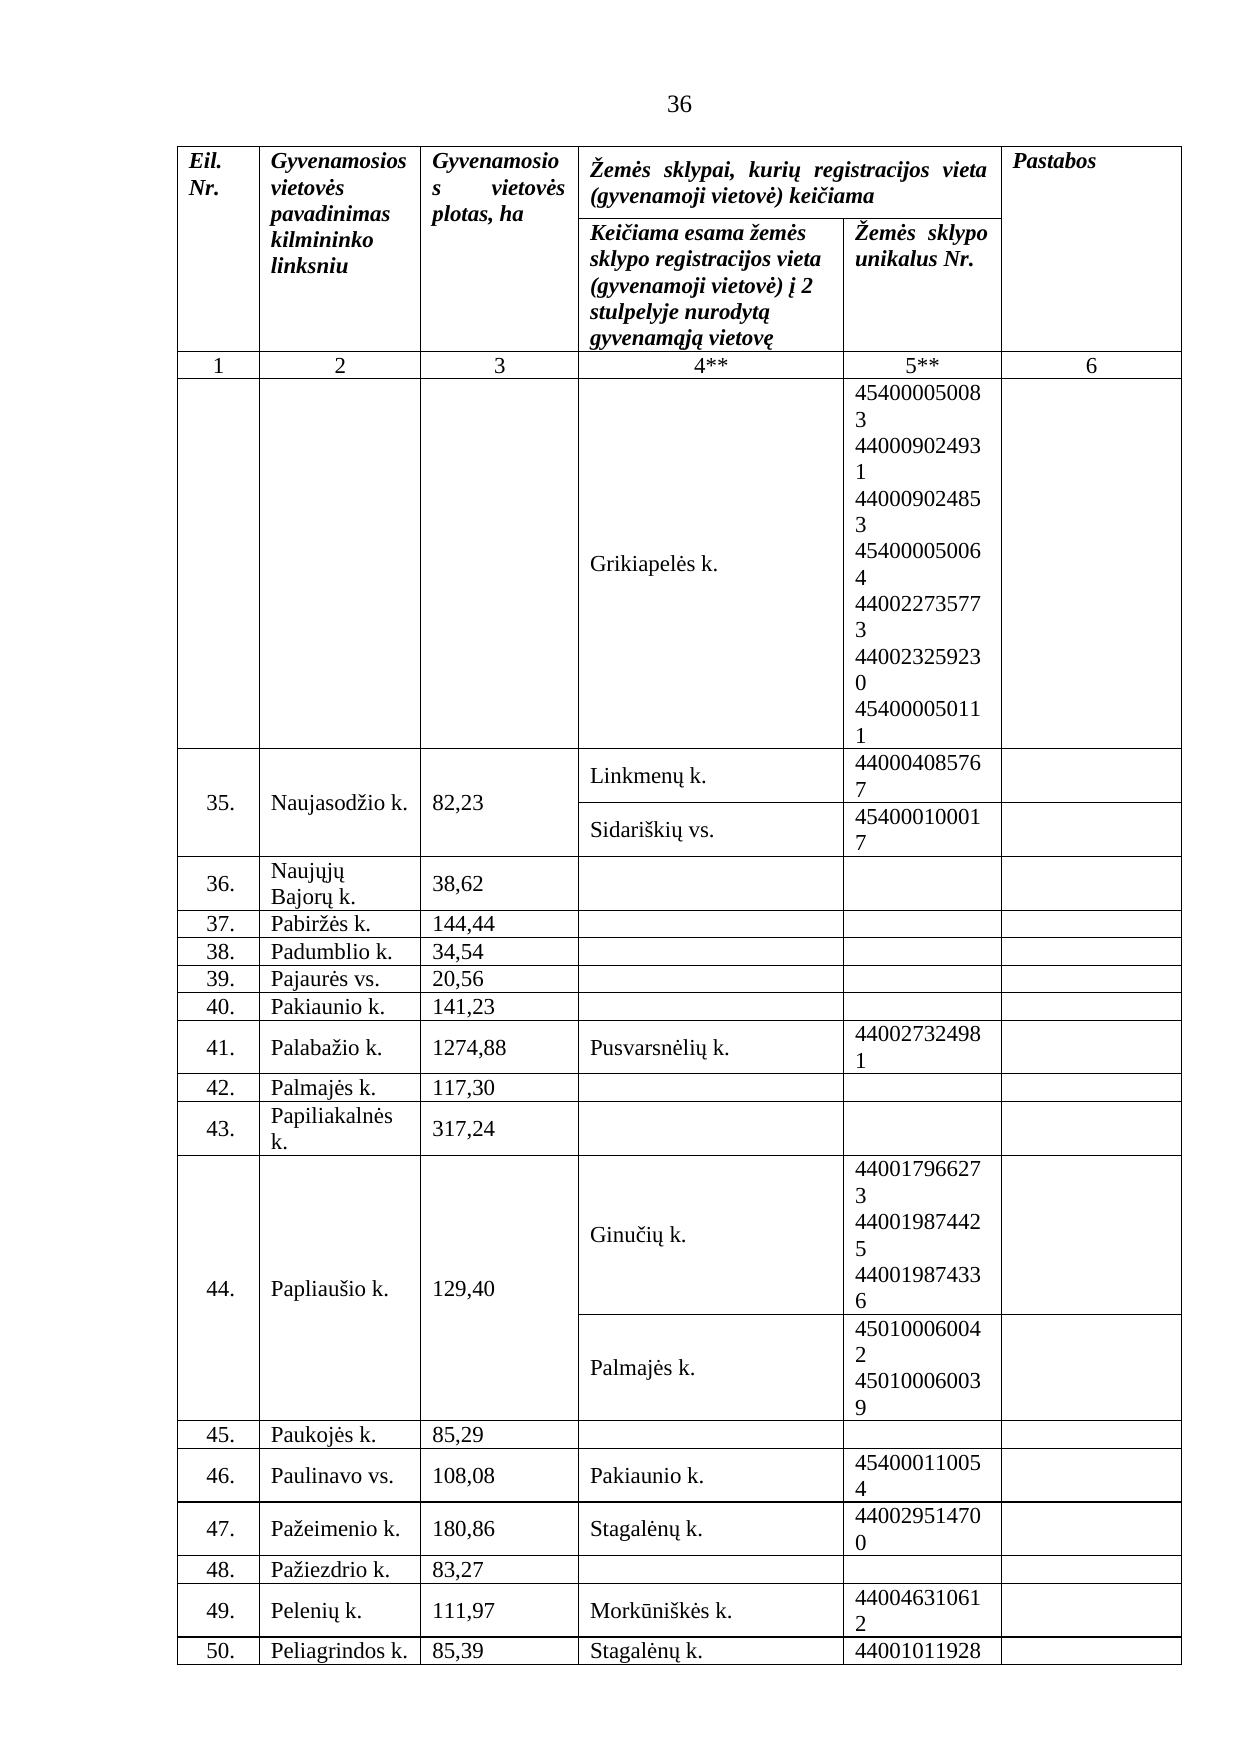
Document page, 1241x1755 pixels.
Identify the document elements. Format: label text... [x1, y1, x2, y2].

table_cell 20,56 [421, 966, 578, 992]
table_cell Keičiama esama žemės sklypo registracijos vieta (gyvenamoji vietovė) į 2 stulpelyje nurodytą gyvenamąją vietovę [579, 219, 843, 351]
table_cell 440004085767 [844, 749, 1001, 802]
table_cell [844, 993, 1001, 1019]
table_cell [1002, 749, 1181, 802]
table_cell Ginučių k. [579, 1156, 843, 1314]
table_cell Palmajės k. [579, 1315, 843, 1420]
table_cell 45. [178, 1421, 259, 1448]
table_cell [579, 1421, 843, 1448]
table_cell Grikiapelės k. [579, 379, 843, 748]
table_cell 85,29 [421, 1421, 578, 1448]
table_cell 450100060042 450100060039 [844, 1315, 1001, 1420]
table_cell 454000110054 [844, 1449, 1001, 1501]
table_cell 39. [178, 966, 259, 992]
table_cell [178, 379, 259, 748]
table_cell 46. [178, 1449, 259, 1501]
table_cell [844, 966, 1001, 992]
table_cell [260, 379, 420, 748]
table_cell Žemės sklypo unikalus Nr. [844, 219, 1001, 351]
table_header Gyvenamosios vietovės pavadinimas kilmininko linksniu [260, 147, 420, 351]
table_cell 6 [1002, 352, 1181, 378]
table_cell Papliaušio k. [260, 1156, 420, 1420]
table_cell 43. [178, 1102, 259, 1154]
table_cell 50. [178, 1638, 259, 1664]
table_cell [421, 379, 578, 748]
table_cell [844, 1421, 1001, 1448]
table_cell [844, 1102, 1001, 1154]
table_cell Morkūniškės k. [579, 1584, 843, 1636]
table_cell Padumblio k. [260, 938, 420, 964]
table_cell [579, 1074, 843, 1101]
table_cell [1002, 938, 1181, 964]
table_cell [1002, 966, 1181, 992]
table_header Pastabos [1002, 147, 1181, 351]
table_cell 1 [178, 352, 259, 378]
table_cell Paukojės k. [260, 1421, 420, 1448]
table_cell 5** [844, 352, 1001, 378]
table_cell [1002, 993, 1181, 1019]
table_cell Palmajės k. [260, 1074, 420, 1101]
table_cell 37. [178, 911, 259, 937]
table_cell Stagalėnų k. [579, 1503, 843, 1555]
table_cell 35. [178, 749, 259, 856]
table_cell 440027324981 [844, 1021, 1001, 1073]
table_cell [1002, 857, 1181, 909]
table_cell 83,27 [421, 1556, 578, 1583]
table_cell 42. [178, 1074, 259, 1101]
table_cell [1002, 1584, 1181, 1636]
table_cell 111,97 [421, 1584, 578, 1636]
table_cell 44. [178, 1156, 259, 1420]
table_cell [844, 1074, 1001, 1101]
table_cell Pažiezdrio k. [260, 1556, 420, 1583]
table_cell 440017966273 440019874425 440019874336 [844, 1156, 1001, 1314]
table_cell Pakiaunio k. [260, 993, 420, 1019]
table_cell [1002, 1556, 1181, 1583]
table_cell [1002, 1156, 1181, 1314]
table_cell Pelenių k. [260, 1584, 420, 1636]
table_cell 38. [178, 938, 259, 964]
table_cell [844, 911, 1001, 937]
table_cell [1002, 1421, 1181, 1448]
table_cell [844, 857, 1001, 909]
table_header Gyvenamosios vietovės plotas, ha [421, 147, 578, 351]
table_cell 38,62 [421, 857, 578, 909]
table_cell [844, 938, 1001, 964]
table_cell Naujasodžio k. [260, 749, 420, 856]
table_cell [1002, 1102, 1181, 1154]
table_cell 3 [421, 352, 578, 378]
table_cell 82,23 [421, 749, 578, 856]
table_cell [579, 993, 843, 1019]
table_header Žemės sklypai, kurių registracijos vieta (gyvenamoji vietovė) keičiama [579, 147, 1001, 218]
table_cell [1002, 1503, 1181, 1555]
table_cell 117,30 [421, 1074, 578, 1101]
table_cell Pakiaunio k. [579, 1449, 843, 1501]
table_cell 144,44 [421, 911, 578, 937]
table_cell 34,54 [421, 938, 578, 964]
table_cell 4** [579, 352, 843, 378]
table_cell 440046310612 [844, 1584, 1001, 1636]
table_cell 180,86 [421, 1503, 578, 1555]
table_cell Papiliakalnės k. [260, 1102, 420, 1154]
table_cell Sidariškių vs. [579, 803, 843, 856]
table_cell [1002, 1638, 1181, 1664]
table_cell 85,39 [421, 1638, 578, 1664]
table_cell 44001011928 [844, 1638, 1001, 1664]
table_cell [1002, 1315, 1181, 1420]
table_cell Peliagrindos k. [260, 1638, 420, 1664]
table_cell 141,23 [421, 993, 578, 1019]
table_cell 49. [178, 1584, 259, 1636]
table_cell 41. [178, 1021, 259, 1073]
table_cell 47. [178, 1503, 259, 1555]
table_cell [1002, 379, 1181, 748]
table_cell Stagalėnų k. [579, 1638, 843, 1664]
table_cell [579, 938, 843, 964]
table_cell Pažeimenio k. [260, 1503, 420, 1555]
table_cell 129,40 [421, 1156, 578, 1420]
table_cell 1274,88 [421, 1021, 578, 1073]
table_cell Palabažio k. [260, 1021, 420, 1073]
table_cell Pabiržės k. [260, 911, 420, 937]
table_cell Paulinavo vs. [260, 1449, 420, 1501]
table_cell Naujųjų Bajorų k. [260, 857, 420, 909]
table_cell 36. [178, 857, 259, 909]
table_cell 454000050083 440009024931 440009024853 454000050064 440022735773 440023259230 454000050111 [844, 379, 1001, 748]
table_cell 108,08 [421, 1449, 578, 1501]
table_cell [579, 857, 843, 909]
table_cell 40. [178, 993, 259, 1019]
table_cell [1002, 1021, 1181, 1073]
table_cell [579, 1102, 843, 1154]
table_cell [579, 911, 843, 937]
table_cell [579, 966, 843, 992]
table_cell [844, 1556, 1001, 1583]
table_cell Pusvarsnėlių k. [579, 1021, 843, 1073]
table_cell 48. [178, 1556, 259, 1583]
table_cell 317,24 [421, 1102, 578, 1154]
table_cell 454000100017 [844, 803, 1001, 856]
table_cell [1002, 911, 1181, 937]
table_cell [579, 1556, 843, 1583]
table_cell [1002, 1074, 1181, 1101]
table_cell 440029514700 [844, 1503, 1001, 1555]
table_cell Linkmenų k. [579, 749, 843, 802]
table_cell [1002, 1449, 1181, 1501]
table_cell 2 [260, 352, 420, 378]
table_cell Pajaurės vs. [260, 966, 420, 992]
table_header Eil. Nr. [178, 147, 259, 351]
table_cell [1002, 803, 1181, 856]
